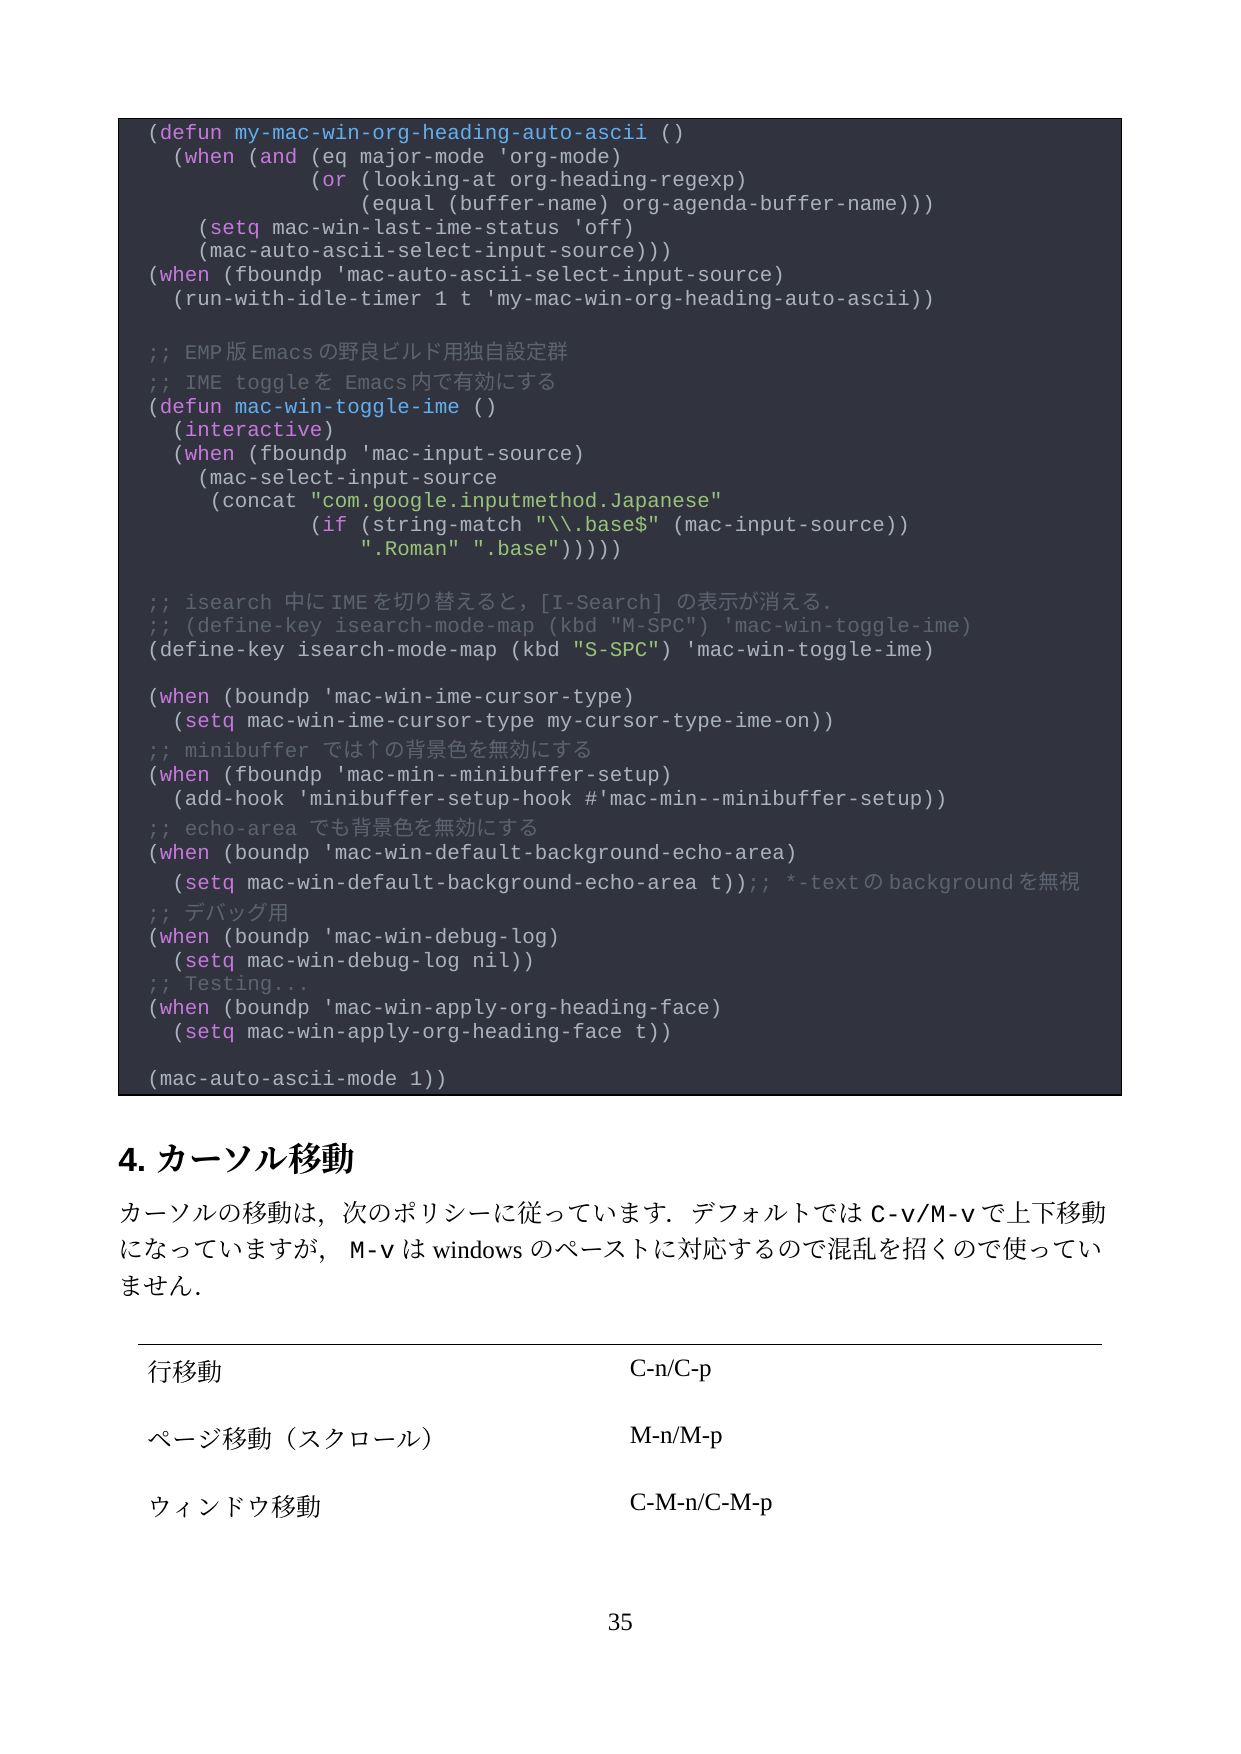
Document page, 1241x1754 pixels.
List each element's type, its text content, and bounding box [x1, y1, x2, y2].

subtitle カーソル移動 [118, 1133, 1122, 1181]
text ;; EMP版Emacsの野良ビルド用独自設定群 [119, 331, 1121, 361]
table_cell ウィンドウ移動 [138, 1478, 620, 1545]
text ".Roman" ".base"))))) [119, 534, 1121, 557]
text (when (boundp 'mac-win-ime-cursor-type) [119, 682, 1121, 706]
text ;; minibuffer では↑の背景色を無効にする [119, 729, 1121, 760]
text (concat "com.google.inputmethod.Japanese" [119, 486, 1121, 510]
text (if (string-match "\\.base$" (mac-input-source)) [119, 510, 1121, 534]
text ;; echo-area でも背景色を無効にする [119, 807, 1121, 838]
table_cell M-n/M-p [620, 1411, 1102, 1478]
text (setq mac-win-apply-org-heading-face t)) [119, 1017, 1121, 1040]
text ;; Testing... [119, 969, 1121, 993]
text ;; デバッグ用 [119, 892, 1121, 922]
text (mac-select-input-source [119, 463, 1121, 486]
text (interactive) [119, 415, 1121, 439]
text ;; (define-key isearch-mode-map (kbd "M-SPC") 'mac-win-toggle-ime) [119, 611, 1121, 635]
text カーソルの移動は，次のポリシーに従っています．デフォルトでは C-v/M-v で上下移動になっていますが， M-v は windows のペーストに対応するので混乱を招くので使っていません． [118, 1194, 1122, 1331]
text (when (fboundp 'mac-input-source) [119, 439, 1121, 463]
text (when (boundp 'mac-win-apply-org-heading-face) [119, 993, 1121, 1017]
text (setq mac-win-last-ime-status 'off) [119, 213, 1121, 236]
text (setq mac-win-default-background-echo-area t));; *-textのbackgroundを無視 [119, 861, 1121, 892]
text (setq mac-win-ime-cursor-type my-cursor-type-ime-on)) [119, 706, 1121, 729]
text (when (fboundp 'mac-auto-ascii-select-input-source) [119, 260, 1121, 284]
text ;; IME toggleを Emacs内で有効にする [119, 361, 1121, 392]
text (setq mac-win-debug-log nil)) [119, 946, 1121, 969]
table_cell ページ移動（スクロール） [138, 1411, 620, 1478]
text (when (boundp 'mac-win-default-background-echo-area) [119, 838, 1121, 861]
text (define-key isearch-mode-map (kbd "S-SPC") 'mac-win-toggle-ime) [119, 635, 1121, 659]
text (run-with-idle-timer 1 t 'my-mac-win-org-heading-auto-ascii)) [119, 284, 1121, 307]
text (when (boundp 'mac-win-debug-log) [119, 922, 1121, 946]
text (or (looking-at org-heading-regexp) [119, 165, 1121, 189]
text (mac-auto-ascii-mode 1)) [119, 1064, 1121, 1094]
text (when (and (eq major-mode 'org-mode) [119, 142, 1121, 165]
text (defun my-mac-win-org-heading-auto-ascii () [119, 119, 1121, 142]
text (when (fboundp 'mac-min--minibuffer-setup) [119, 760, 1121, 784]
table_header C-n/C-p [620, 1345, 1102, 1411]
text ;; isearch 中にIMEを切り替えると，[I-Search] の表示が消える． [119, 581, 1121, 611]
table_cell C-M-n/C-M-p [620, 1478, 1102, 1545]
text (add-hook 'minibuffer-setup-hook #'mac-min--minibuffer-setup)) [119, 784, 1121, 807]
text (mac-auto-ascii-select-input-source))) [119, 236, 1121, 260]
table_header 行移動 [138, 1345, 620, 1411]
text (equal (buffer-name) org-agenda-buffer-name))) [119, 189, 1121, 213]
text (defun mac-win-toggle-ime () [119, 392, 1121, 415]
